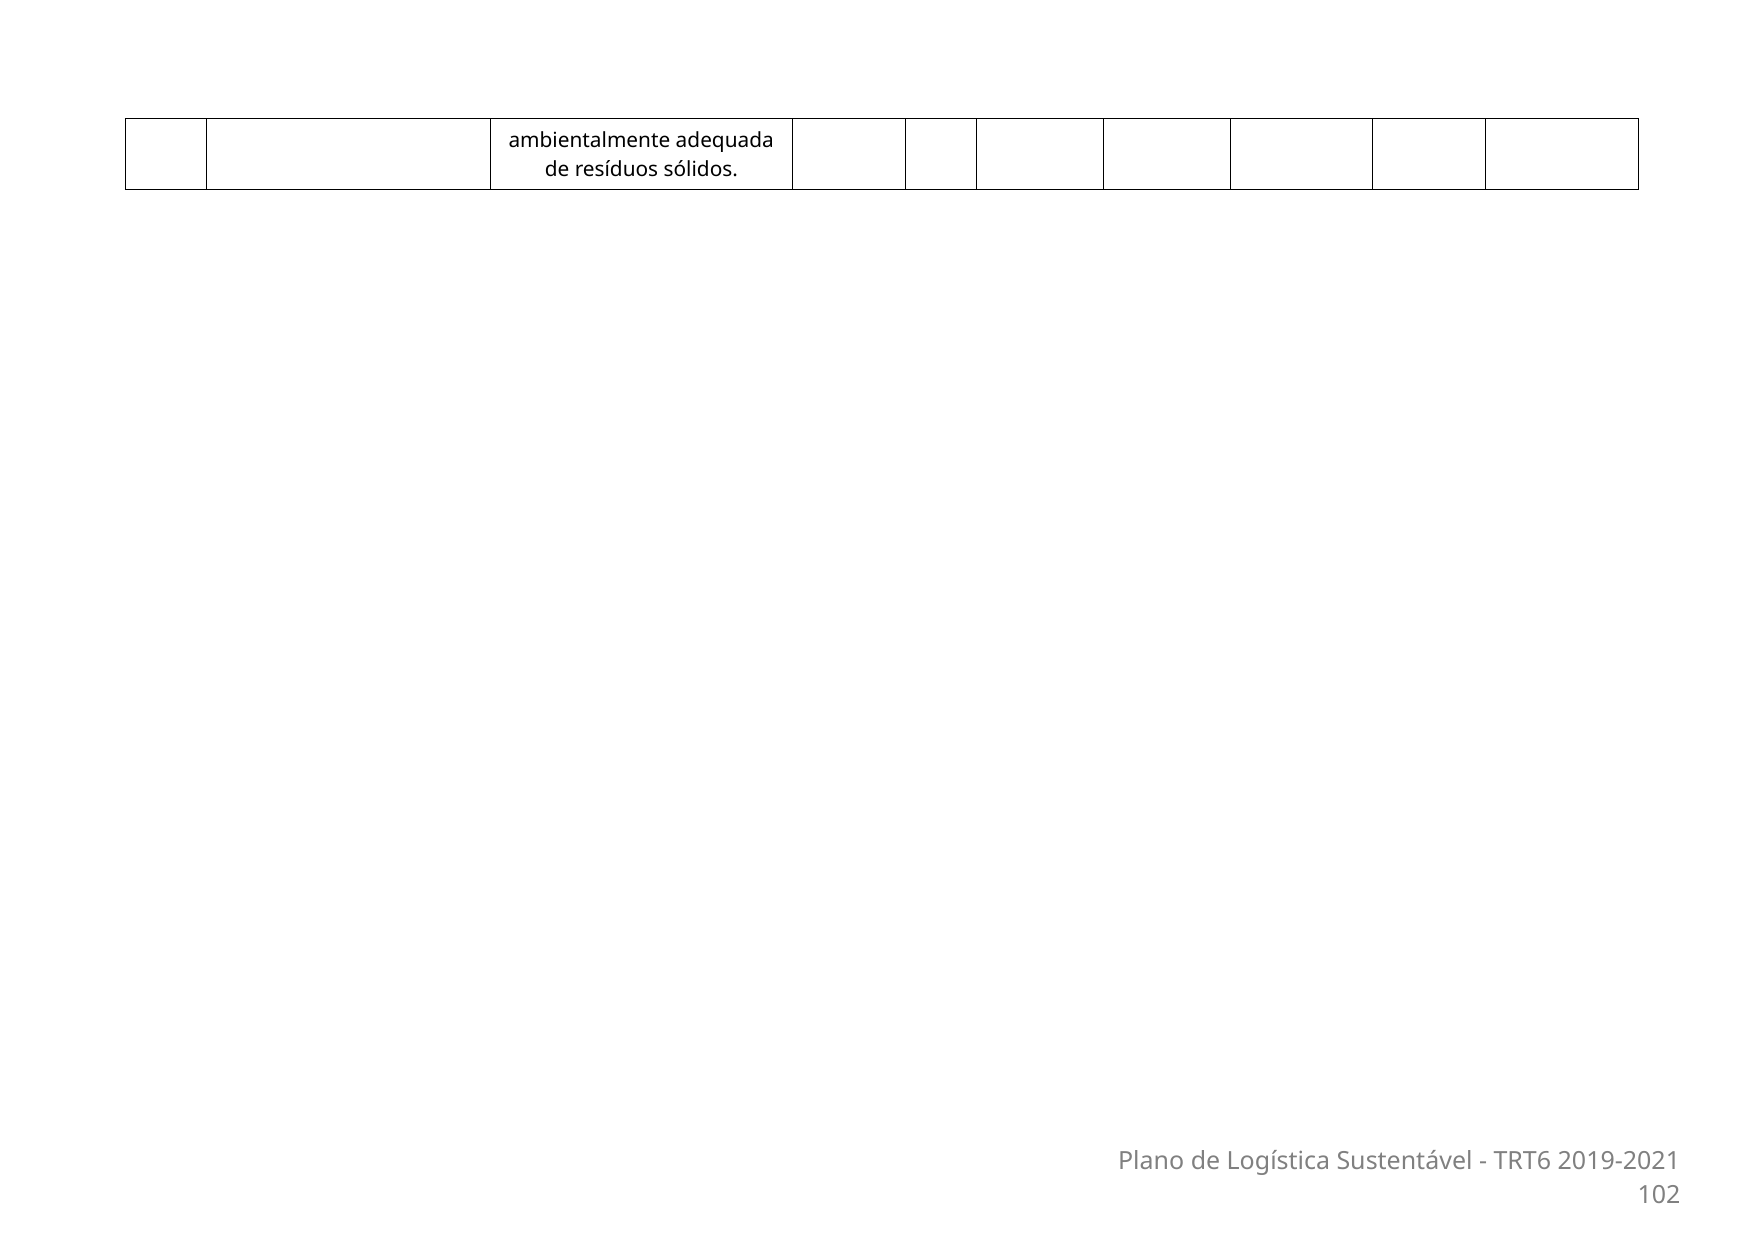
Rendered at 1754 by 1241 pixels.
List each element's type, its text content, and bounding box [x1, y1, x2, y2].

table_cell [793, 119, 905, 188]
table_cell [207, 119, 490, 188]
table_cell [1486, 119, 1638, 188]
table_cell [977, 119, 1103, 188]
table_cell [1231, 119, 1372, 188]
table_cell [126, 119, 206, 188]
table_cell [1373, 119, 1485, 188]
table_cell ambientalmente adequada de resíduos sólidos. [491, 119, 792, 188]
table_cell [1104, 119, 1230, 188]
table_cell [906, 119, 976, 188]
table_cell [1639, 118, 1643, 188]
